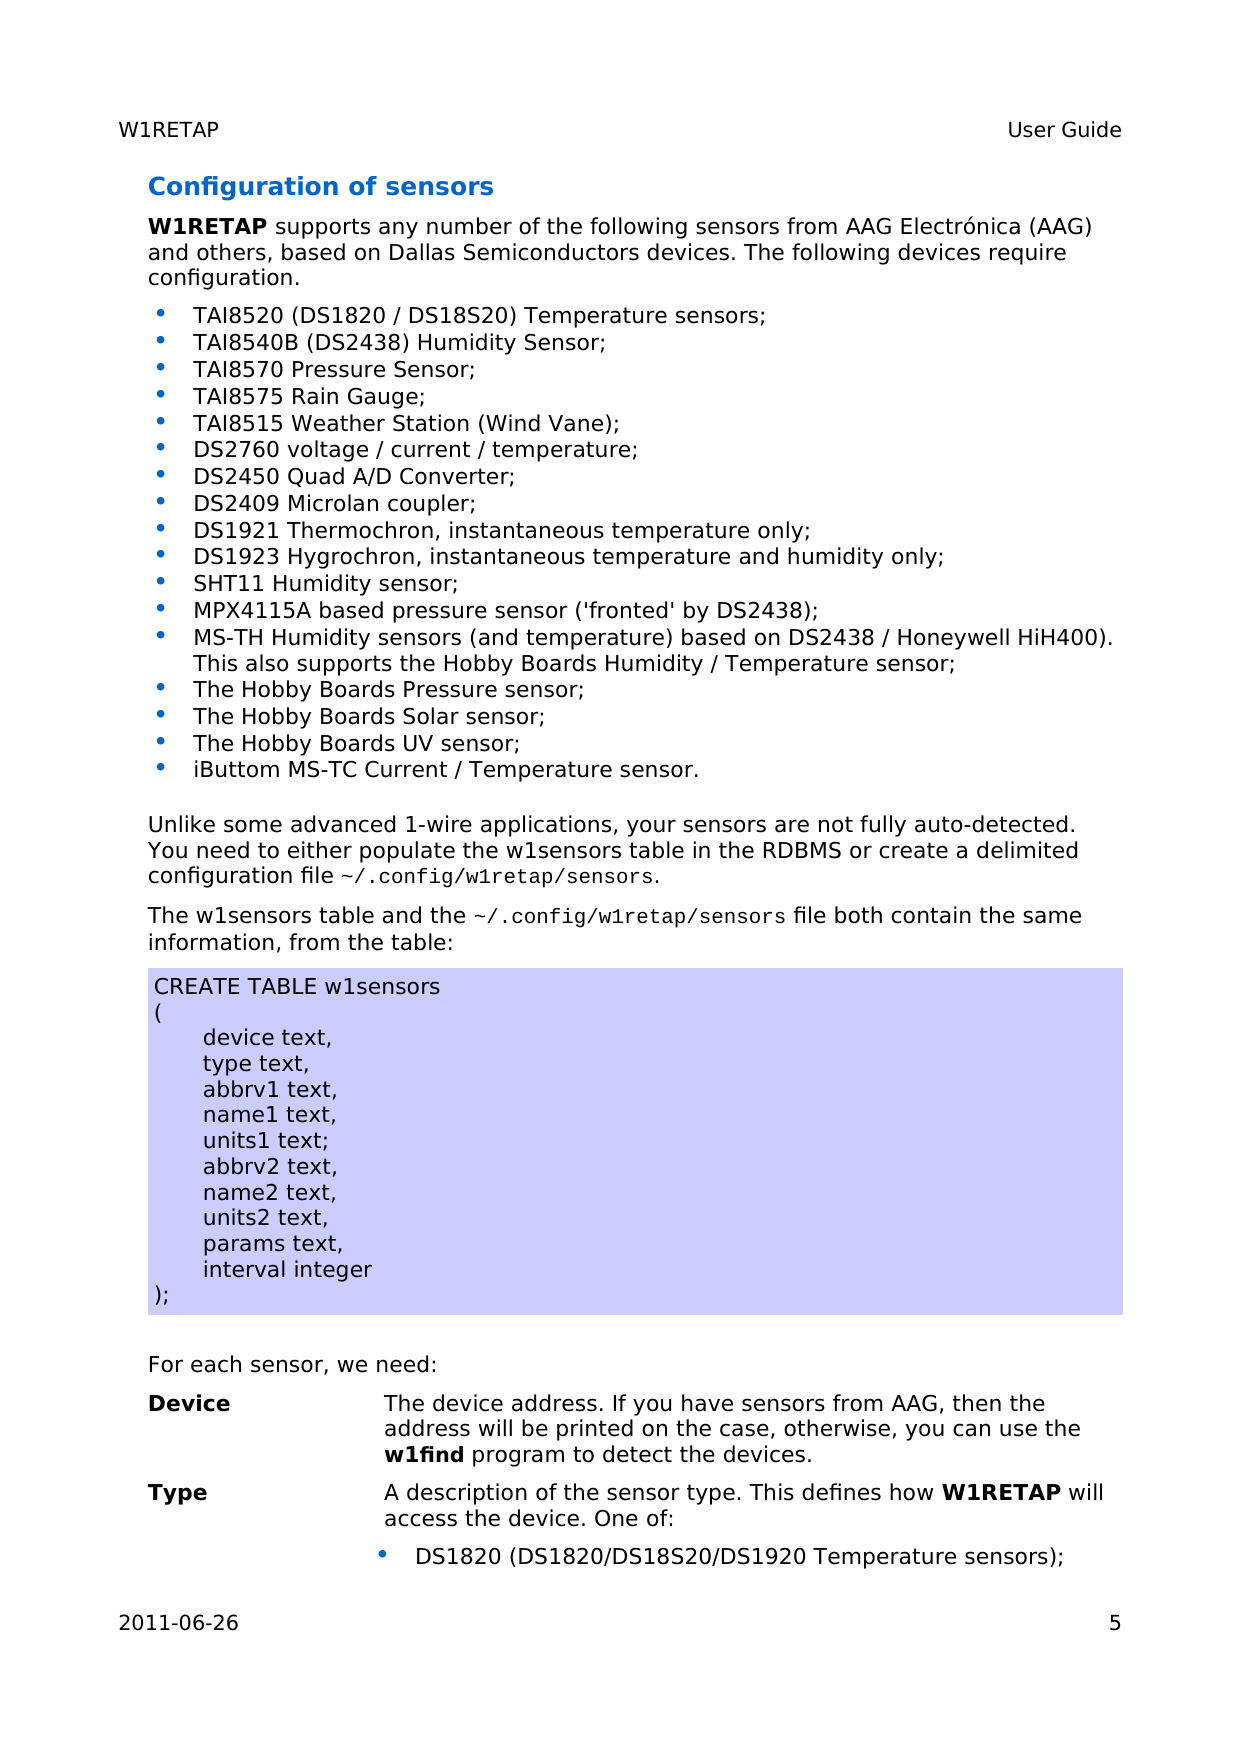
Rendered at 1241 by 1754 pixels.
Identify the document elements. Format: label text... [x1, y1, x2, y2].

text Unlike some advanced 1-wire applications, your sensors are not fully auto-detected. You need to either populate the w1sensors table in the RDBMS or create a delimited configuration file ~/.config/w1retap/sensors. [148, 812, 1122, 890]
list The Hobby Boards Solar sensor; [156, 704, 1122, 731]
list TAI8540B (DS2438) Humidity Sensor; [156, 330, 1122, 357]
subtitle Configuration of sensors [148, 172, 1122, 201]
text The w1sensors table and the ~/.config/w1retap/sensors file both contain the same information, from the table: [148, 903, 1122, 955]
list Device The device address. If you have sensors from AAG, then the address will be printed on the case, otherwise, you can use the w1find program to detect the devices. [148, 1391, 1122, 1468]
list iButtom MS-TC Current / Temperature sensor. [156, 757, 1122, 784]
list The Hobby Boards Pressure sensor; [156, 677, 1122, 704]
text interval integer [149, 1251, 1122, 1276]
list TAI8515 Weather Station (Wind Vane); [156, 410, 1122, 437]
list Type A description of the sensor type. This defines how W1RETAP will access the device. One of: [148, 1480, 1122, 1532]
text units1 text; abbrv2 text, name2 text, units2 text, params text, [149, 1122, 1122, 1251]
list DS2409 Microlan coupler; [156, 491, 1122, 517]
text ); [149, 1276, 1122, 1314]
list DS1820 (DS1820/DS18S20/DS1920 Temperature sensors); [377, 1544, 1122, 1571]
list DS1921 Thermochron, instantaneous temperature only; [156, 517, 1122, 544]
list DS1923 Hygrochron, instantaneous temperature and humidity only; [156, 544, 1122, 571]
text For each sensor, we need: [148, 1352, 1122, 1378]
list MS-TH Humidity sensors (and temperature) based on DS2438 / Honeywell HiH400). This also supports the Hobby Boards Humidity / Temperature sensor; [156, 624, 1122, 677]
list TAI8520 (DS1820 / DS18S20) Temperature sensors; [156, 303, 1122, 330]
list DS2760 voltage / current / temperature; [156, 437, 1122, 464]
list SHT11 Humidity sensor; [156, 571, 1122, 598]
list The Hobby Boards UV sensor; [156, 731, 1122, 757]
list TAI8570 Pressure Sensor; [156, 357, 1122, 384]
text CREATE TABLE w1sensors ( device text, type text, abbrv1 text, name1 text, [149, 969, 1122, 1122]
list MPX4115A based pressure sensor ('fronted' by DS2438); [156, 598, 1122, 624]
list DS2450 Quad A/D Converter; [156, 464, 1122, 491]
list TAI8575 Rain Gauge; [156, 384, 1122, 410]
text W1RETAP supports any number of the following sensors from AAG Electrónica (AAG) and others, based on Dallas Semiconductors devices. The following devices require configuration. [148, 214, 1122, 291]
